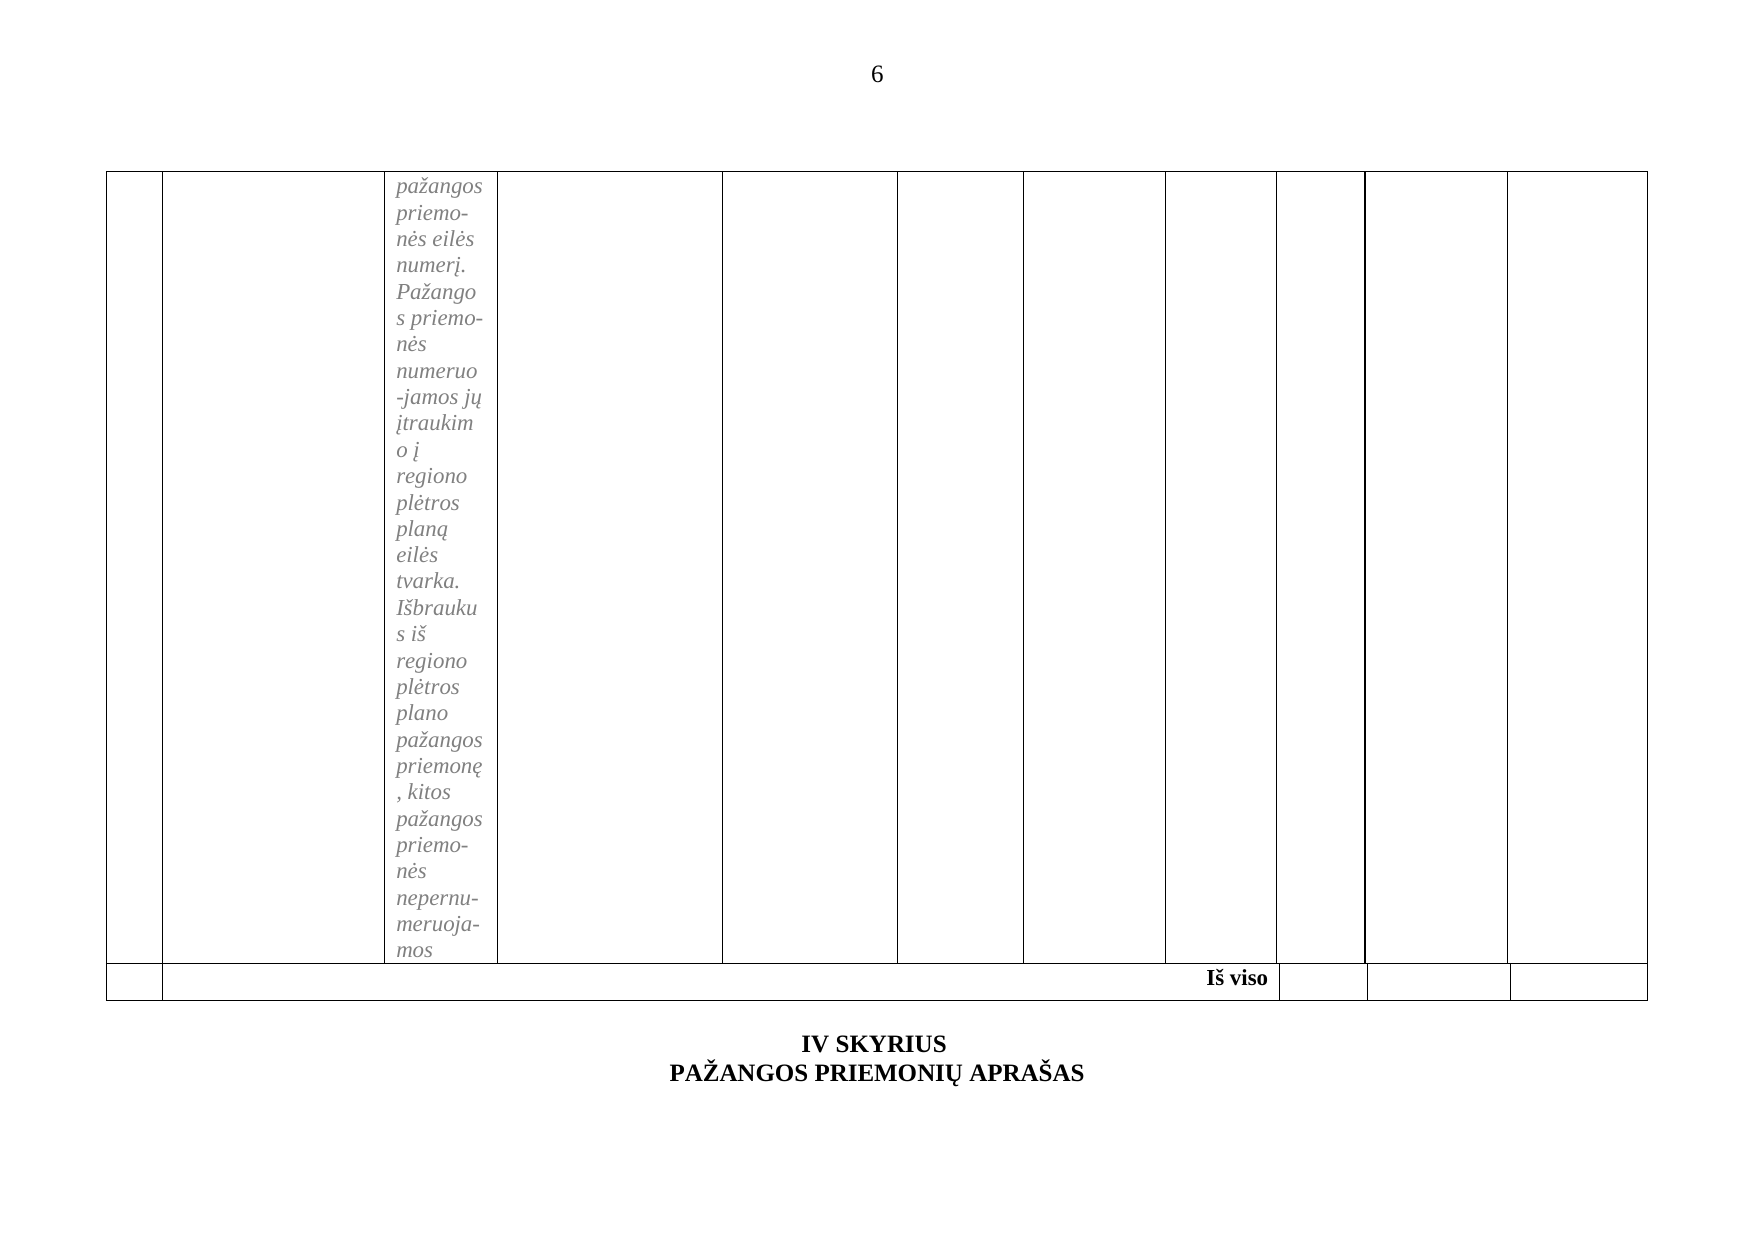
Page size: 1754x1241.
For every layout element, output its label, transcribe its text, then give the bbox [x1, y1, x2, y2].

text IV skyrius [106, 1029, 1648, 1058]
table_cell pažangos priemo-nės eilės numerį. Pažangos priemo-nės numeruo-jamos jų įtraukimo į regiono plėtros planą eilės tvarka. Išbraukus iš regiono plėtros plano pažangos priemonę, kitos pažangos priemo-nės nepernu-meruoja-mos [385, 172, 497, 963]
table_cell [723, 172, 897, 963]
table_cell [498, 172, 722, 963]
table_cell [1024, 172, 1165, 963]
table_cell [898, 172, 1023, 963]
table_cell [107, 964, 162, 1000]
table_cell Iš viso [163, 964, 1279, 1000]
table_cell [1511, 964, 1647, 1000]
table_cell [1280, 964, 1367, 1000]
table_cell [1366, 172, 1507, 963]
table_cell [1277, 172, 1364, 963]
table_cell [1368, 964, 1510, 1000]
table_cell [1166, 172, 1276, 963]
table_cell [163, 172, 384, 963]
text PAŽANGOS PRIEMONIŲ APRAŠAS [106, 1058, 1648, 1087]
table_cell [107, 172, 162, 963]
table_cell [1508, 172, 1647, 963]
